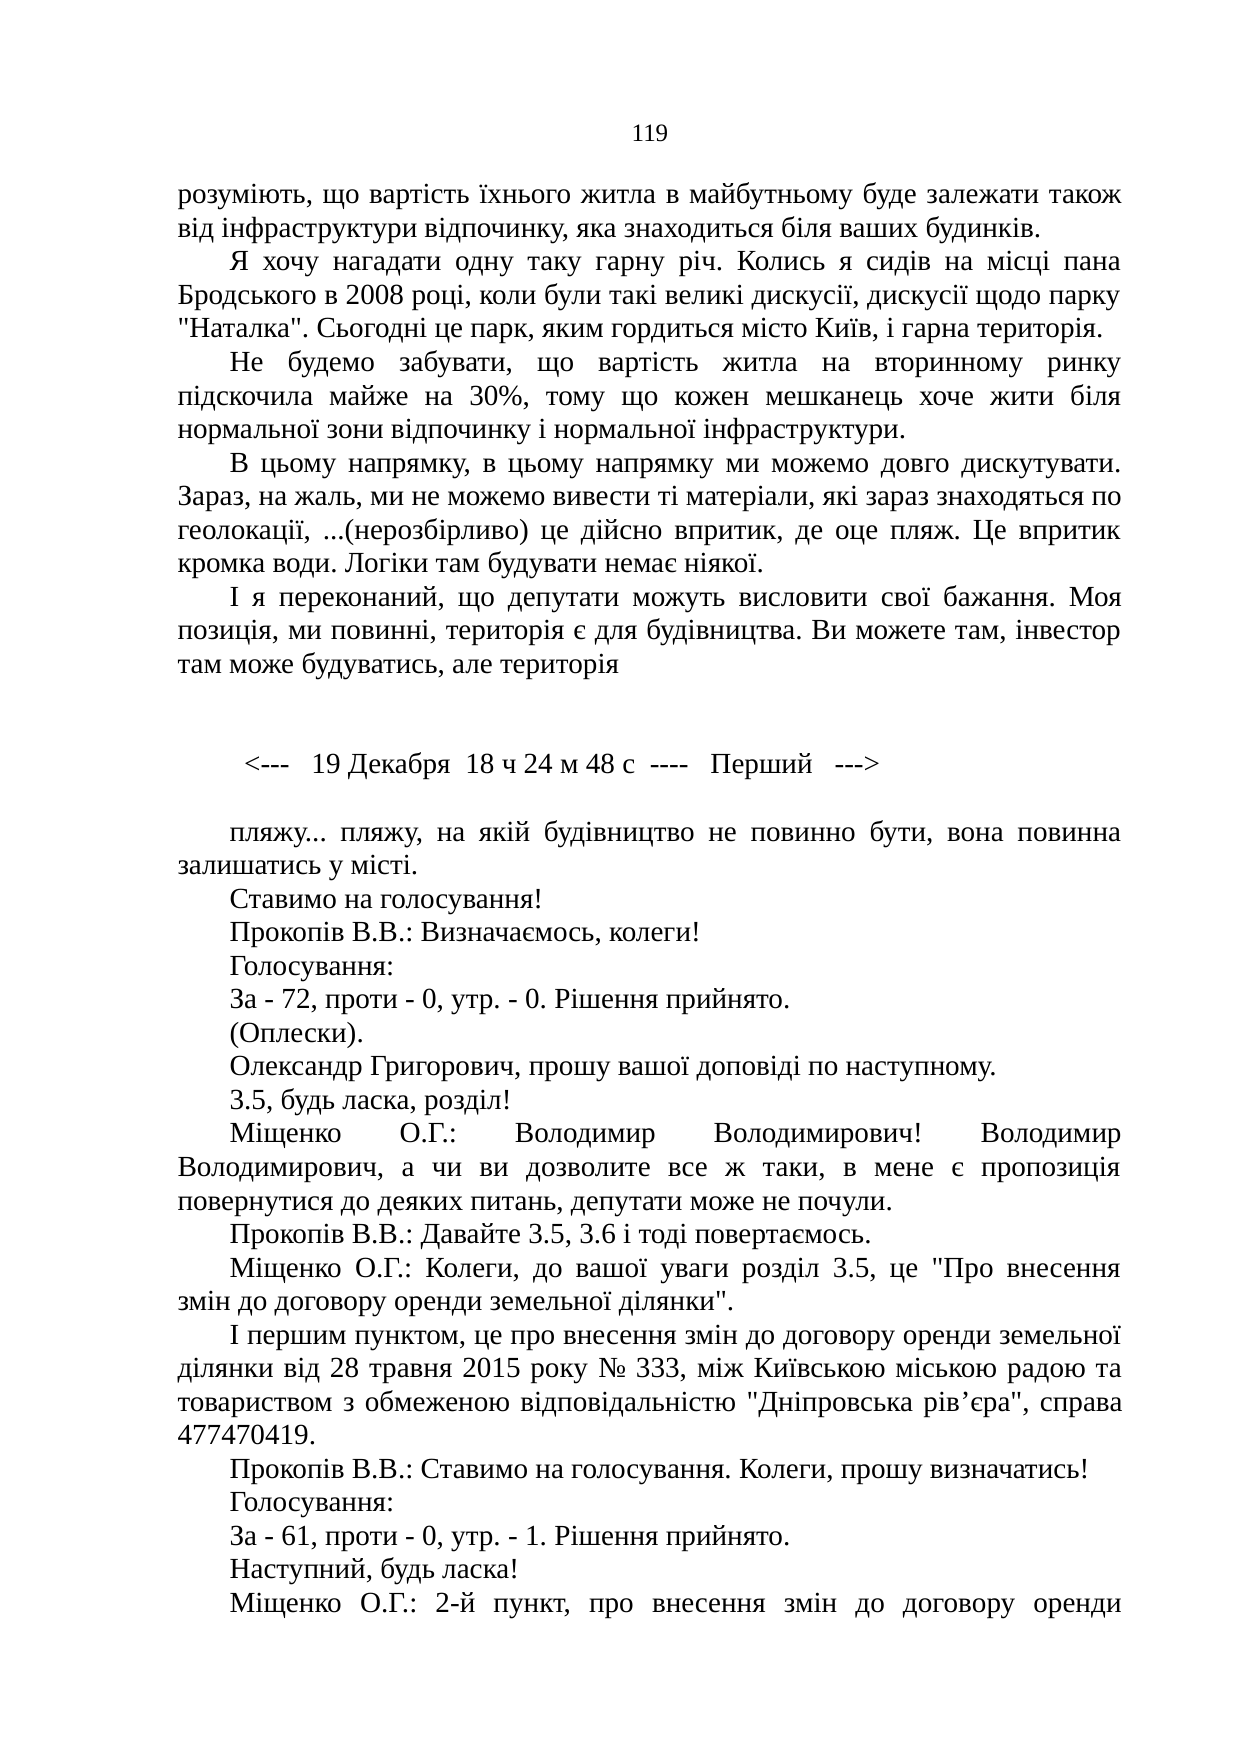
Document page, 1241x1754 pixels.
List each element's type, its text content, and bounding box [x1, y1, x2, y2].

text Ставимо на голосування! [177, 881, 1122, 914]
text 3.5, будь ласка, розділ! [177, 1082, 1122, 1116]
text пляжу... пляжу, на якій будівництво не повинно бути, вона повинна залишатись у місті. [177, 814, 1122, 881]
text Прокопів В.В.: Ставимо на голосування. Колеги, прошу визначатись! [177, 1451, 1122, 1484]
text За - 72, проти - 0, утр. - 0. Рішення прийнято. [177, 981, 1122, 1015]
text Не будемо забувати, що вартість житла на вторинному ринку підскочила майже на 30%, тому що кожен мешканець хоче жити біля нормальної зони відпочинку і нормальної інфраструктури. [177, 344, 1122, 445]
text Міщенко О.Г.: 2-й пункт, про внесення змін до договору оренди [177, 1585, 1122, 1619]
text І першим пунктом, це про внесення змін до договору оренди земельної ділянки від 28 травня 2015 року № 333, між Київською міською радою та товариством з обмеженою відповідальністю "Дніпровська рів’єра", справа 477470419. [177, 1317, 1122, 1451]
text Наступний, будь ласка! [177, 1552, 1122, 1585]
text розуміють, що вартість їхнього житла в майбутньому буде залежати також від інфраструктури відпочинку, яка знаходиться біля ваших будинків. [177, 176, 1122, 243]
text Голосування: [177, 1484, 1122, 1518]
text <--- 19 Декабря 18 ч 24 м 48 с ---- Перший ---> [177, 747, 1122, 780]
text В цьому напрямку, в цьому напрямку ми можемо довго дискутувати. Зараз, на жаль, ми не можемо вивести ті матеріали, які зараз знаходяться по геолокації, ...(нерозбірливо) це дійсно впритик, де оце пляж. Це впритик кромка води. Логіки там будувати немає ніякої. [177, 445, 1122, 579]
text Прокопів В.В.: Давайте 3.5, 3.6 і тоді повертаємось. [177, 1216, 1122, 1250]
text І я переконаний, що депутати можуть висловити свої бажання. Моя позиція, ми повинні, територія є для будівництва. Ви можете там, інвестор там може будуватись, але територія [177, 579, 1122, 679]
text Голосування: [177, 948, 1122, 981]
text Я хочу нагадати одну таку гарну річ. Колись я сидів на місці пана Бродського в 2008 році, коли були такі великі дискусії, дискусії щодо парку "Наталка". Сьогодні це парк, яким гордиться місто Київ, і гарна територія. [177, 243, 1122, 344]
text Олександр Григорович, прошу вашої доповіді по наступному. [177, 1048, 1122, 1082]
text (Оплески). [177, 1015, 1122, 1048]
text Прокопів В.В.: Визначаємось, колеги! [177, 914, 1122, 948]
text Міщенко О.Г.: Володимир Володимирович! Володимир Володимирович, а чи ви дозволите все ж таки, в мене є пропозиція повернутися до деяких питань, депутати може не почули. [177, 1116, 1122, 1216]
text Міщенко О.Г.: Колеги, до вашої уваги розділ 3.5, це "Про внесення змін до договору оренди земельної ділянки". [177, 1250, 1122, 1317]
text За - 61, проти - 0, утр. - 1. Рішення прийнято. [177, 1518, 1122, 1552]
